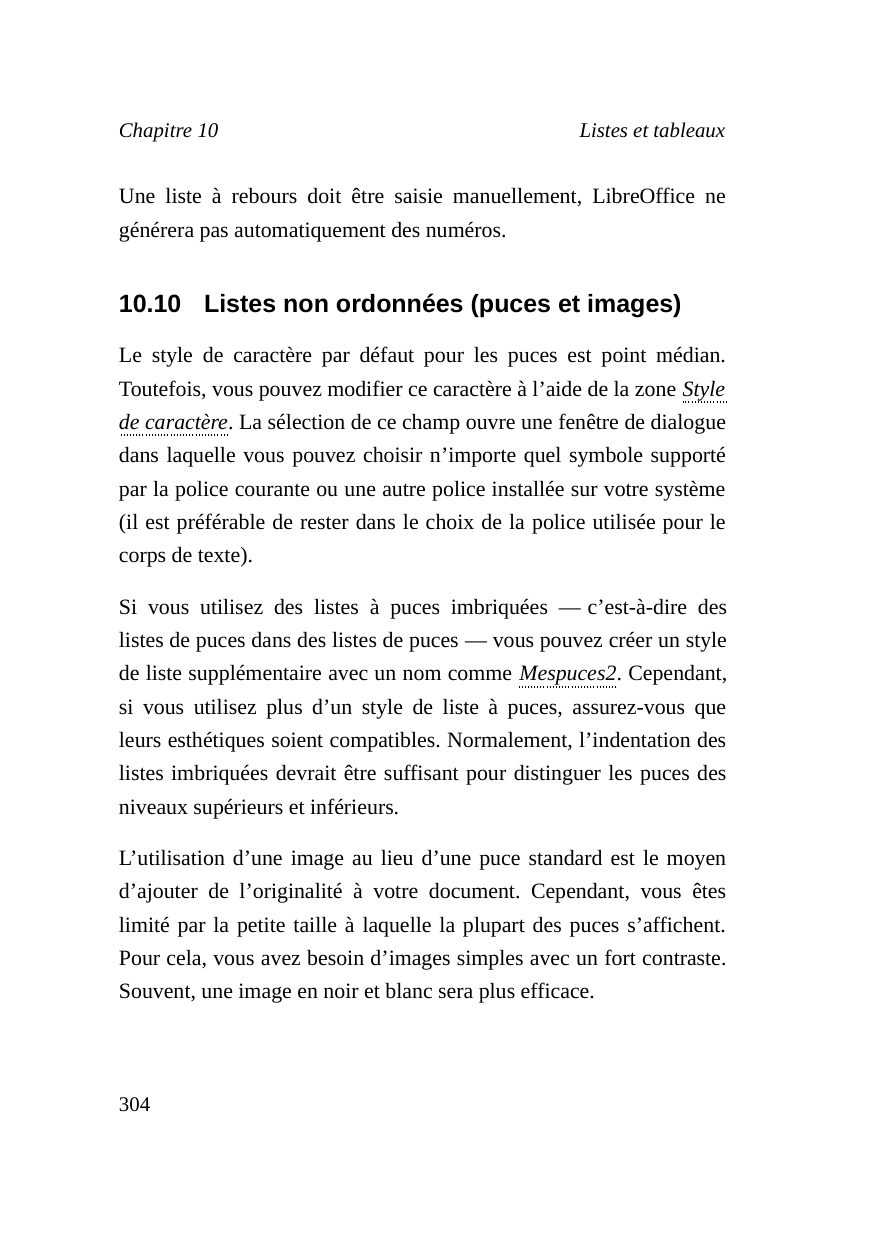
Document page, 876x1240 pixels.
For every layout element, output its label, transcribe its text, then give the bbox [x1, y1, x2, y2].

text Si vous utilisez des listes à puces imbriquées — c’est-à-dire des listes de puces dans des listes de puces — vous pouvez créer un style de liste supplémentaire avec un nom comme Mespuces2. Cependant, si vous utilisez plus d’un style de liste à puces, assurez-vous que leurs esthétiques soient compatibles. Normalement, l’indentation des listes imbriquées devrait être suffisant pour distinguer les puces des niveaux supérieurs et inférieurs. [119, 587, 727, 821]
text Une liste à rebours doit être saisie manuellement, LibreOffice ne générera pas automatiquement des numéros. [119, 177, 727, 244]
text Le style de caractère par défaut pour les puces est point médian. Toutefois, vous pouvez modifier ce caractère à l’aide de la zone Style de caractère. La sélection de ce champ ouvre une fenêtre de dialogue dans laquelle vous pouvez choisir n’importe quel symbole supporté par la police courante ou une autre police installée sur votre système (il est préférable de rester dans le choix de la police utilisée pour le corps de texte). [119, 336, 727, 569]
subtitle Listes non ordonnées (puces et images) [119, 286, 727, 319]
text L’utilisation d’une image au lieu d’une puce standard est le moyen d’ajouter de l’originalité à votre document. Cependant, vous êtes limité par la petite taille à laquelle la plupart des puces s’affichent. Pour cela, vous avez besoin d’images simples avec un fort contraste. Souvent, une image en noir et blanc sera plus efficace. [119, 839, 727, 1005]
